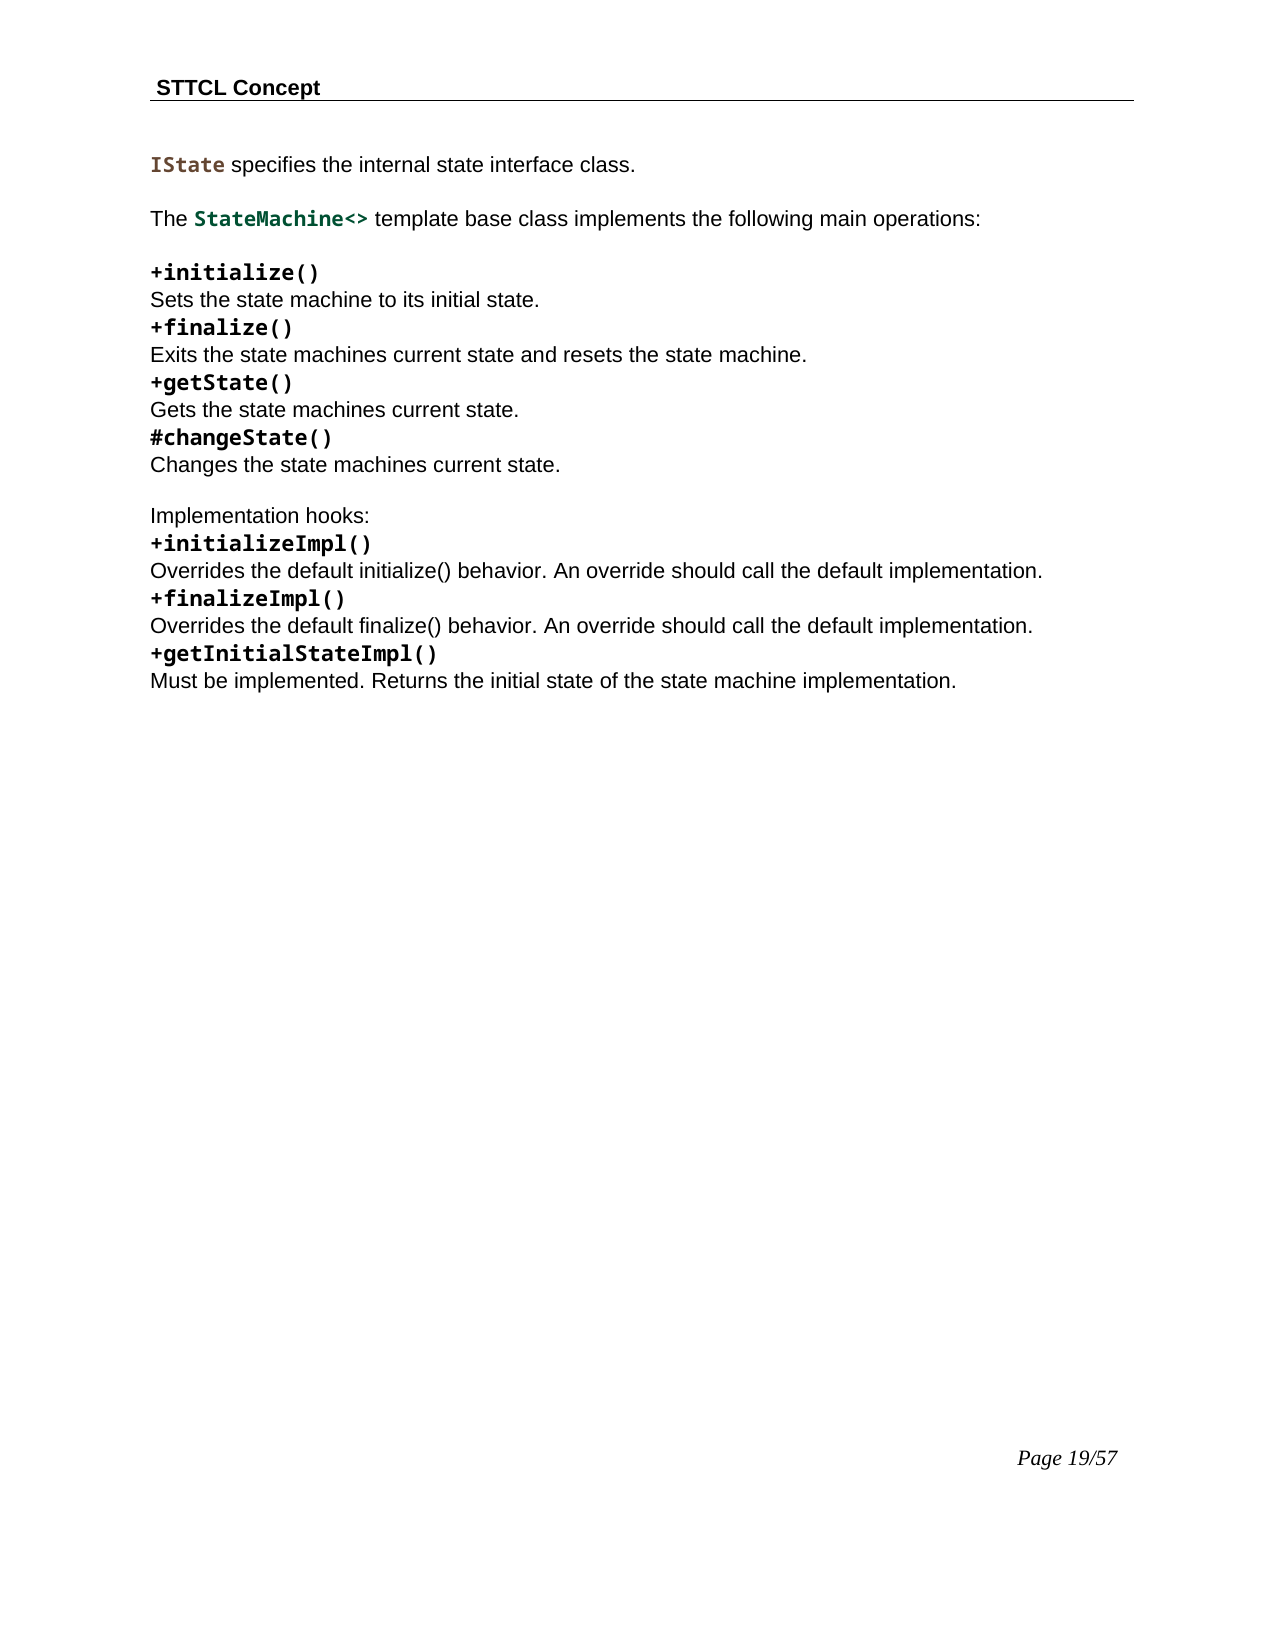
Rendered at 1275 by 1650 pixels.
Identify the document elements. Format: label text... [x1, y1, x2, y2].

text #changeState() [150, 422, 1125, 452]
text Gets the state machines current state. [150, 397, 1125, 422]
text +initializeImpl() [150, 528, 1125, 557]
text +getState() [150, 367, 1125, 397]
text +initialize() [150, 257, 1125, 287]
text The StateMachine<> template base class implements the following main operations: [150, 204, 1125, 232]
text Changes the state machines current state. [150, 452, 1125, 477]
text Exits the state machines current state and resets the state machine. [150, 342, 1125, 367]
text Implementation hooks: [150, 502, 1125, 528]
text IState specifies the internal state interface class. [150, 150, 1125, 178]
text Must be implemented. Returns the initial state of the state machine implementation. [150, 667, 1125, 693]
text Overrides the default initialize() behavior. An override should call the default implementation. [150, 557, 1125, 583]
text +finalize() [150, 312, 1125, 342]
text +finalizeImpl() [150, 583, 1125, 612]
text +getInitialStateImpl() [150, 638, 1125, 667]
text Sets the state machine to its initial state. [150, 287, 1125, 312]
text Overrides the default finalize() behavior. An override should call the default implementation. [150, 612, 1125, 638]
